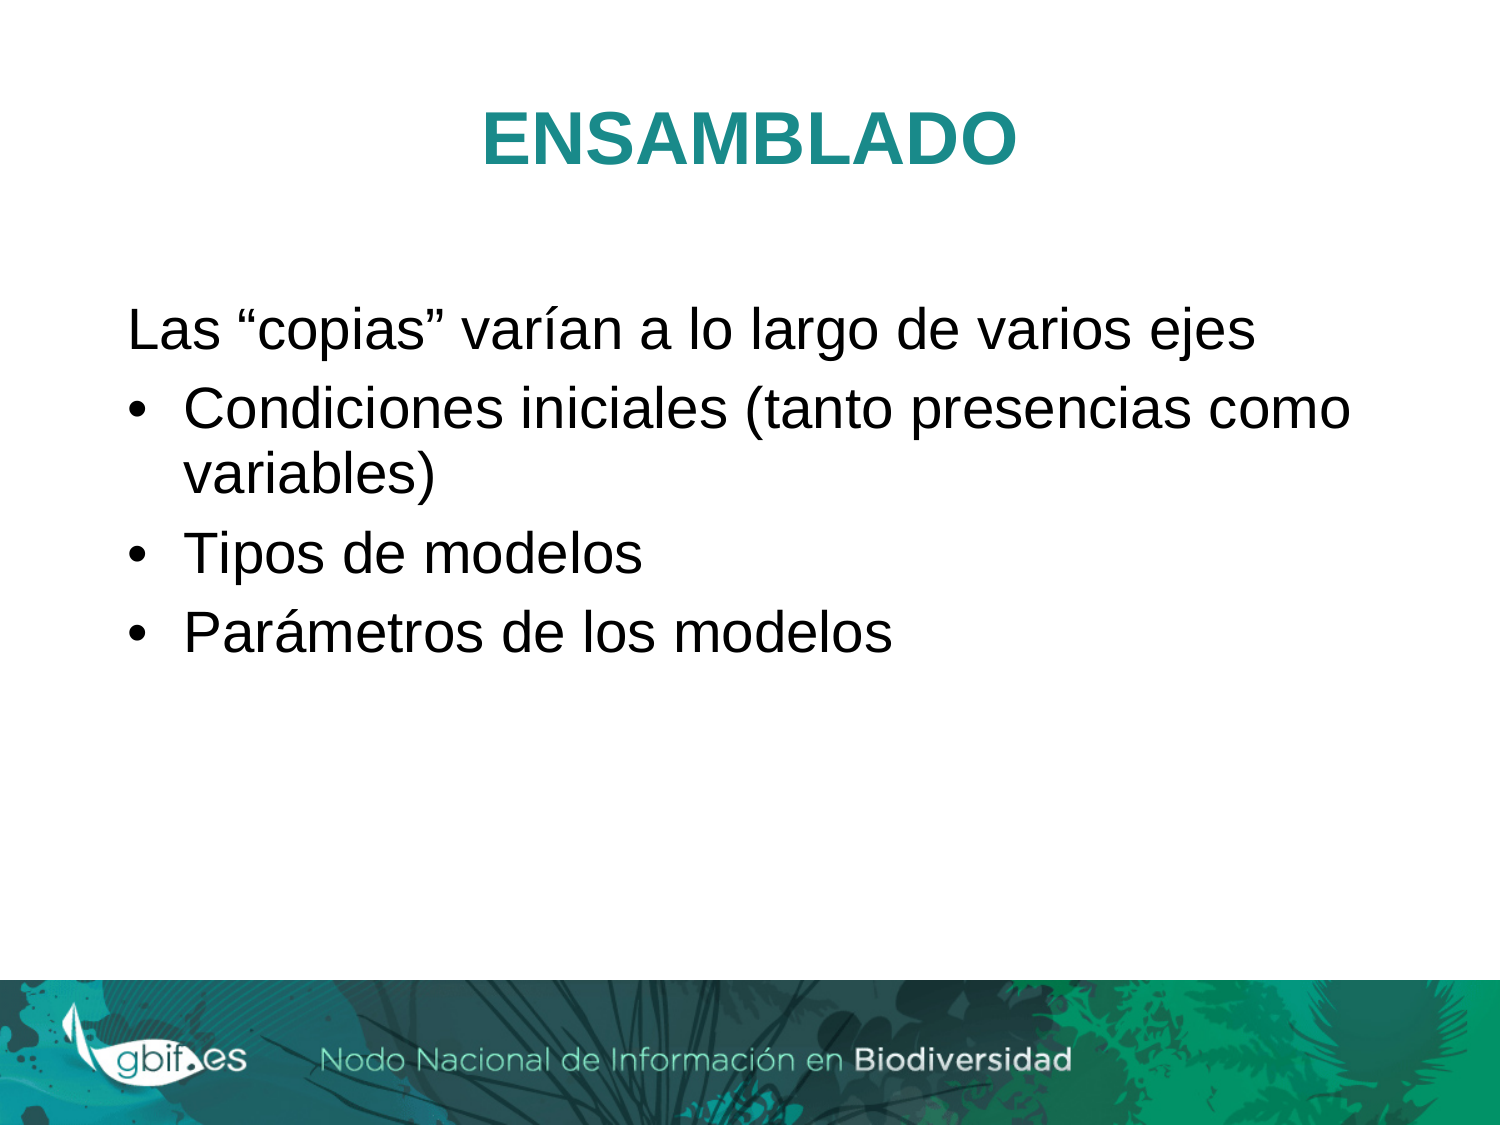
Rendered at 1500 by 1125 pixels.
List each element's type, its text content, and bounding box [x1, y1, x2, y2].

picture [0, 980, 1500, 1125]
list Las “copias” varían a lo largo de varios ejes Condiciones iniciales (tanto presencias como variables) Tipos de modelos Parámetros de los modelos [112, 289, 1388, 955]
title ENSAMBLADO [112, 68, 1388, 209]
